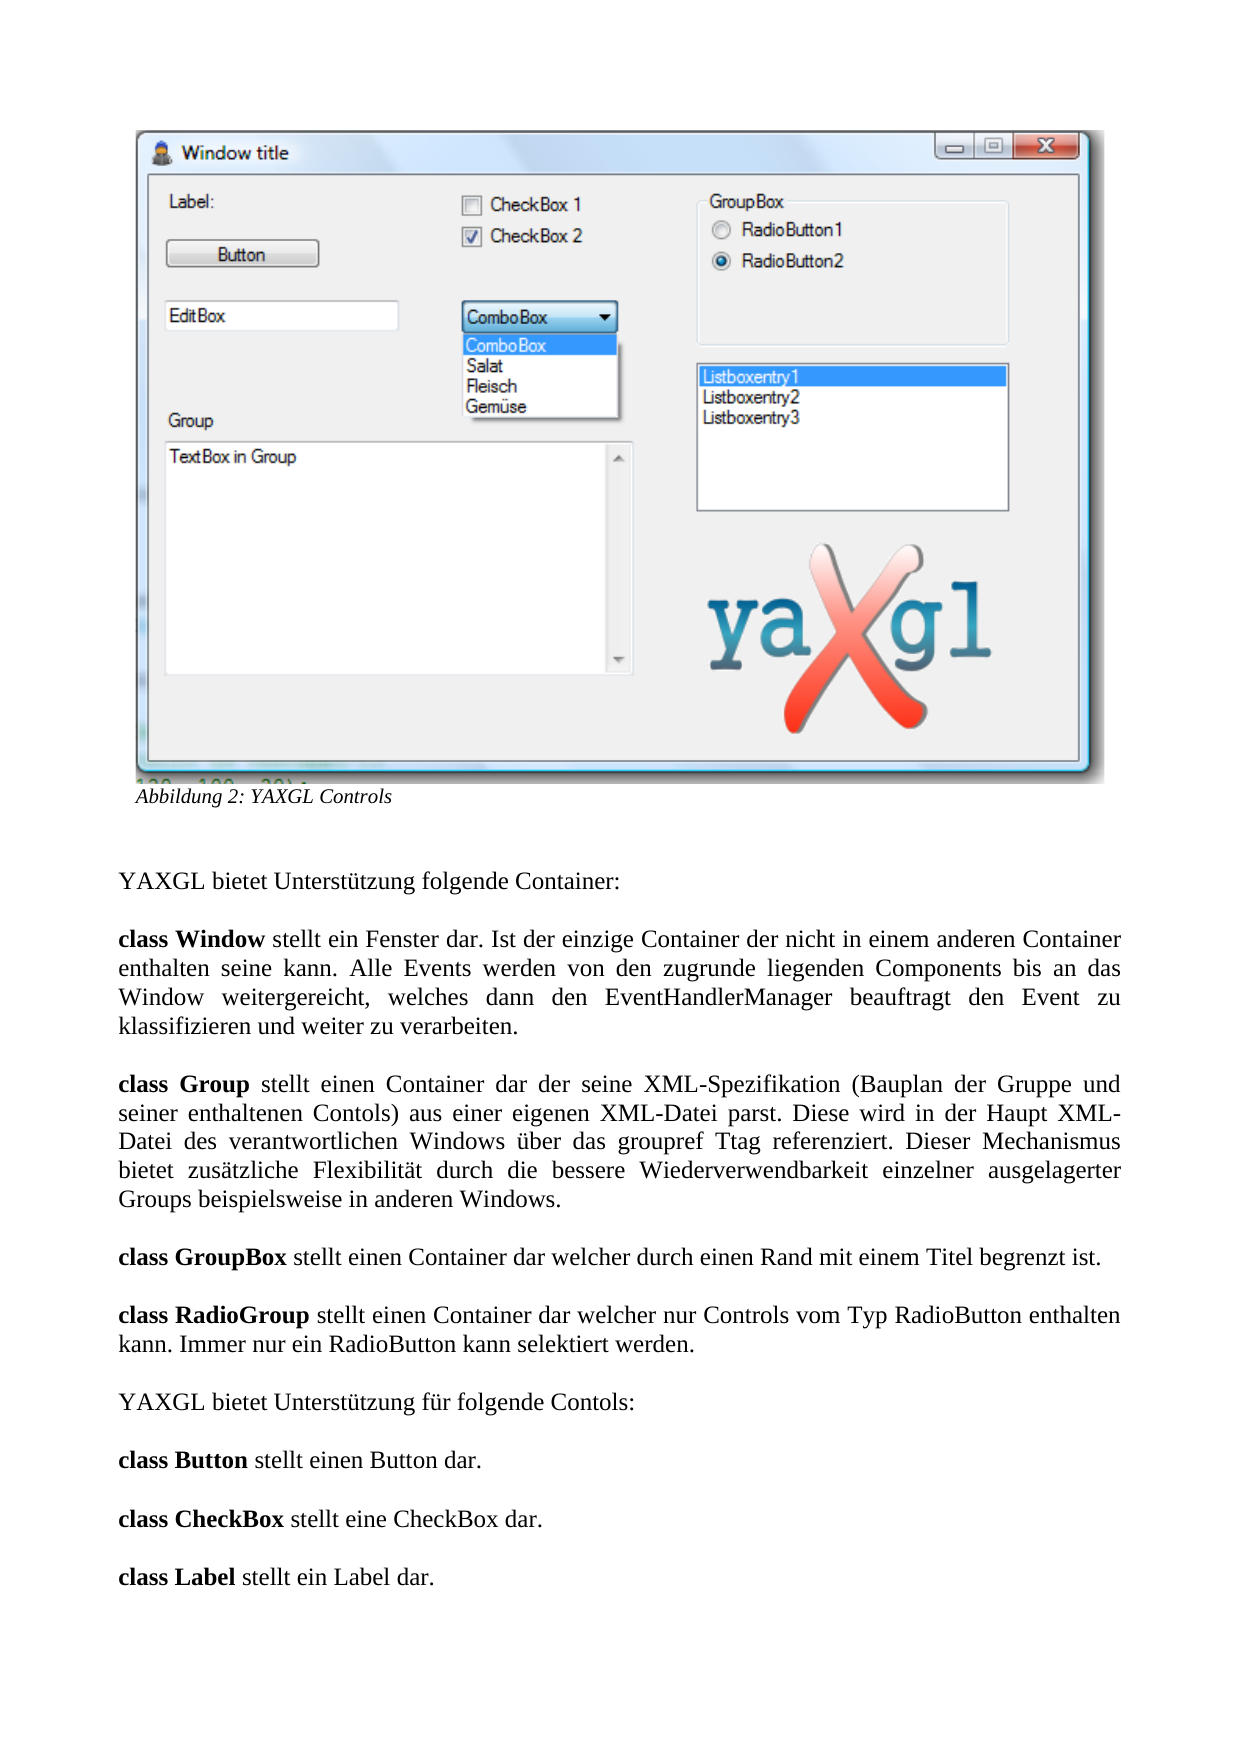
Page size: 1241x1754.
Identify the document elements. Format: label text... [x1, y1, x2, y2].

text class RadioGroup stellt einen Container dar welcher nur Controls vom Typ RadioButton enthalten kann. Immer nur ein RadioButton kann selektiert werden. [118, 1300, 1122, 1358]
text YAXGL bietet Unterstützung folgende Container: [118, 866, 1122, 895]
text class CheckBox stellt eine CheckBox dar. [118, 1504, 1122, 1533]
text class Window stellt ein Fenster dar. Ist der einzige Container der nicht in einem anderen Container enthalten seine kann. Alle Events werden von den zugrunde liegenden Components bis an das Window weitergereicht, welches dann den EventHandlerManager beauftragt den Event zu klassifizieren und weiter zu verarbeiten. [118, 924, 1122, 1039]
text class Group stellt einen Container dar der seine XML-Spezifikation (Bauplan der Gruppe und seiner enthaltenen Contols) aus einer eigenen XML-Datei parst. Diese wird in der Haupt XML-Datei des verantwortlichen Windows über das groupref Ttag referenziert. Dieser Mechanismus bietet zusätzliche Flexibilität durch die bessere Wiederverwendbarkeit einzelner ausgelagerter Groups beispielsweise in anderen Windows. [118, 1069, 1122, 1213]
text class Button stellt einen Button dar. [118, 1446, 1122, 1474]
text YAXGL bietet Unterstützung für folgende Contols: [118, 1387, 1122, 1416]
text class GroupBox stellt einen Container dar welcher durch einen Rand mit einem Titel begrenzt ist. [118, 1242, 1122, 1271]
text class Label stellt ein Label dar. [118, 1562, 1122, 1591]
text Abbildung 2: YAXGL Controls [136, 784, 1104, 808]
